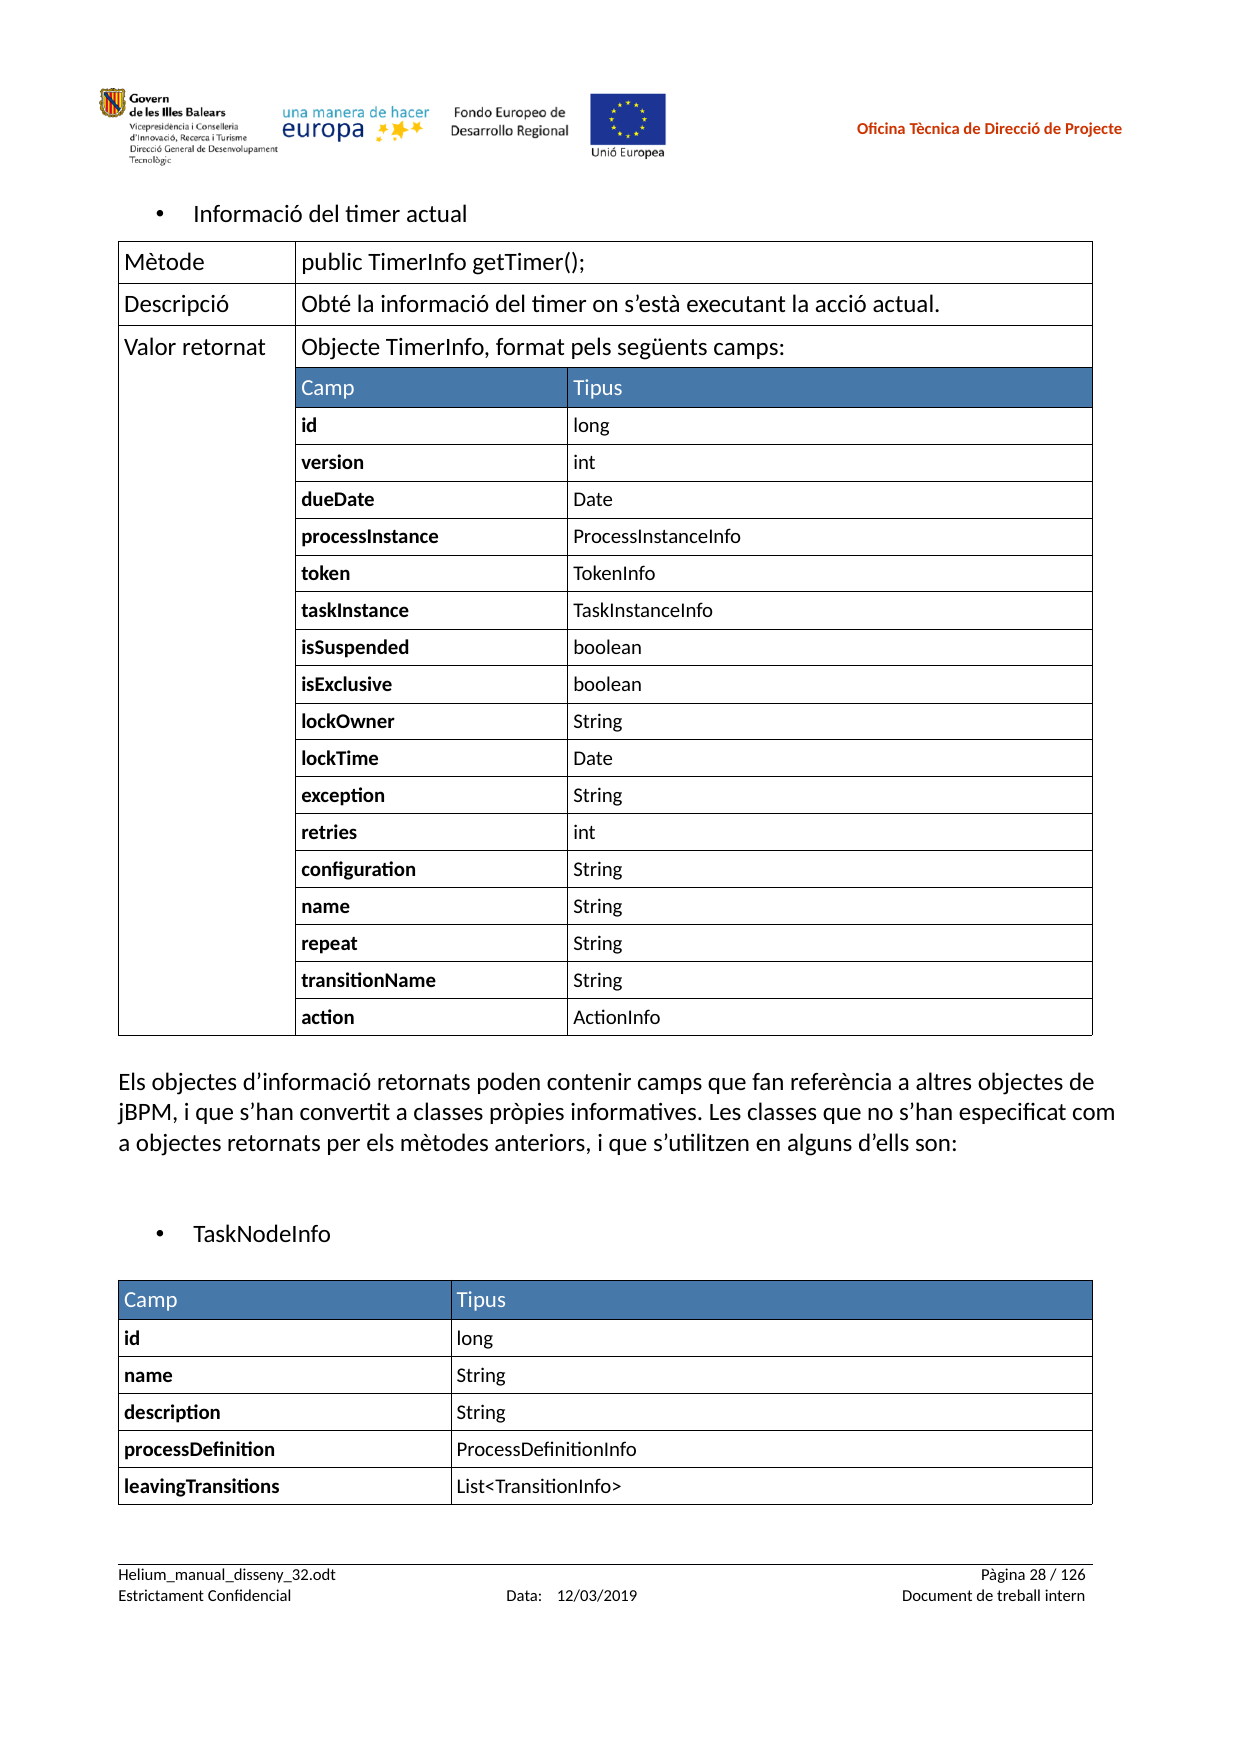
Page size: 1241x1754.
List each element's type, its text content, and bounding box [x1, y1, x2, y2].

table_cell retries [296, 814, 567, 850]
table_cell name [119, 1357, 451, 1393]
table_cell description [119, 1394, 451, 1430]
table_cell lockTime [296, 740, 567, 776]
table_cell id [296, 408, 567, 443]
table_cell processInstance [296, 519, 567, 554]
table_cell int [568, 445, 1092, 481]
table_cell String [568, 851, 1092, 887]
table_cell Date [568, 740, 1092, 776]
table_cell TaskInstanceInfo [568, 592, 1092, 628]
table_cell isExclusive [296, 666, 567, 702]
table_cell Tipus [568, 368, 1092, 407]
table_cell ActionInfo [568, 999, 1092, 1035]
table_header Mètode [119, 242, 295, 283]
table_cell String [452, 1394, 1092, 1430]
picture [99, 87, 668, 166]
table_cell isSuspended [296, 630, 567, 665]
table_cell long [452, 1320, 1092, 1356]
table_cell Valor retornat [119, 326, 295, 1035]
table_header public TimerInfo getTimer(); [296, 242, 1092, 283]
table_cell configuration [296, 851, 567, 887]
table_cell String [452, 1357, 1092, 1393]
table_header Camp [119, 1281, 451, 1319]
table_cell action [296, 999, 567, 1035]
table_cell dueDate [296, 482, 567, 517]
table_cell int [568, 814, 1092, 850]
table_cell id [119, 1320, 451, 1356]
table_cell token [296, 556, 567, 591]
table_cell repeat [296, 925, 567, 961]
list TaskNodeInfo [156, 1218, 1122, 1249]
table_cell String [568, 704, 1092, 739]
table_cell boolean [568, 630, 1092, 665]
table_cell Descripció [119, 284, 295, 325]
table_cell transitionName [296, 962, 567, 998]
table_cell boolean [568, 666, 1092, 702]
table_cell String [568, 777, 1092, 813]
table_cell Date [568, 482, 1092, 517]
table_cell String [568, 962, 1092, 998]
table_cell String [568, 925, 1092, 961]
table_cell processDefinition [119, 1431, 451, 1467]
table_cell exception [296, 777, 567, 813]
table_cell Objecte TimerInfo, format pels següents camps: [296, 326, 1092, 367]
list Informació del timer actual [156, 198, 1122, 229]
table_cell Camp [296, 368, 567, 407]
table_cell taskInstance [296, 592, 567, 628]
table_cell long [568, 408, 1092, 443]
table_cell TokenInfo [568, 556, 1092, 591]
text Els objectes d’informació retornats poden contenir camps que fan referència a altres objectes de jBPM, i que s’han convertit a classes pròpies informatives. Les classes que no s’han especificat com a objectes retornats per els mètodes anteriors, i que s’utilitzen en alguns d’ells son: [118, 1066, 1122, 1157]
table_cell String [568, 888, 1092, 924]
table_cell name [296, 888, 567, 924]
table_cell List<TransitionInfo> [452, 1468, 1092, 1504]
table_cell Obté la informació del timer on s’està executant la acció actual. [296, 284, 1092, 325]
table_header Tipus [452, 1281, 1092, 1319]
table_cell leavingTransitions [119, 1468, 451, 1504]
table_cell lockOwner [296, 704, 567, 739]
table_cell ProcessInstanceInfo [568, 519, 1092, 554]
table_cell version [296, 445, 567, 481]
table_cell ProcessDefinitionInfo [452, 1431, 1092, 1467]
